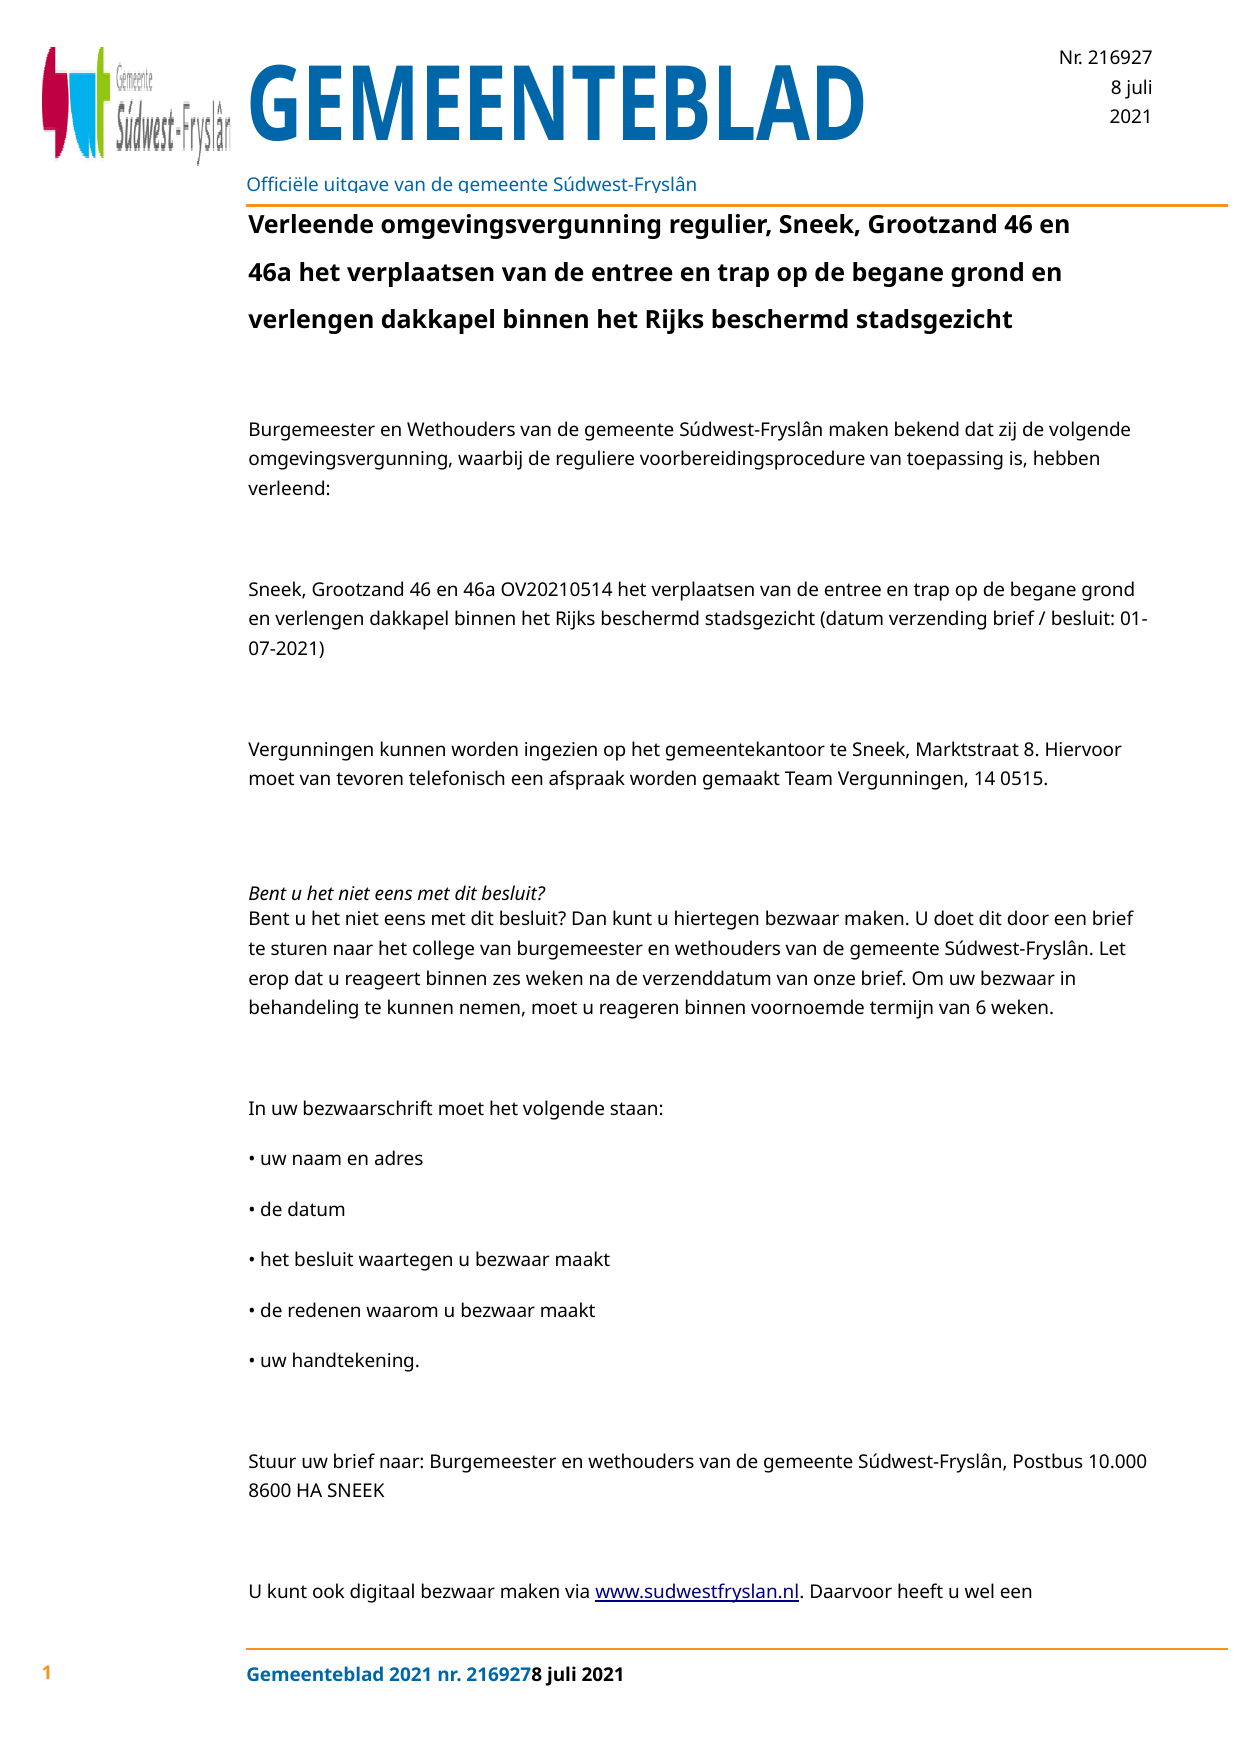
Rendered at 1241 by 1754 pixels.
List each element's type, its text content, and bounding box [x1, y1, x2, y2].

text U kunt ook digitaal bezwaar maken via www.sudwestfryslan.nl. Daarvoor heeft u wel een [248, 1578, 1152, 1604]
text • uw naam en adres [248, 1146, 1152, 1171]
text Vergunningen kunnen worden ingezien op het gemeentekantoor te Sneek, Marktstraat 8. Hiervoor moet van tevoren telefonisch een afspraak worden gemaakt Team Vergunningen, 14 0515. [248, 736, 1152, 791]
text Verleende omgevingsvergunning regulier, Sneek, Grootzand 46 en 46a het verplaatsen van de entree en trap op de begane grond en verlengen dakkapel binnen het Rijks beschermd stadsgezicht [248, 207, 1152, 336]
text • uw handtekening. [248, 1347, 1152, 1373]
picture [41, 47, 231, 172]
text Stuur uw brief naar: Burgemeester en wethouders van de gemeente Súdwest-Fryslân, Postbus 10.000 8600 HA SNEEK [248, 1448, 1152, 1503]
text • de redenen waarom u bezwaar maakt [248, 1297, 1152, 1323]
text • het besluit waartegen u bezwaar maakt [248, 1246, 1152, 1272]
text Burgemeester en Wethouders van de gemeente Súdwest-Fryslân maken bekend dat zij de volgende omgevingsvergunning, waarbij de reguliere voorbereidingsprocedure van toepassing is, hebben verleend: [248, 416, 1152, 501]
text Sneek, Grootzand 46 en 46a OV20210514 het verplaatsen van de entree en trap op de begane grond en verlengen dakkapel binnen het Rijks beschermd stadsgezicht (datum verzending brief / besluit: 01-07-2021) [248, 576, 1152, 661]
text Bent u het niet eens met dit besluit? Dan kunt u hiertegen bezwaar maken. U doet dit door een brief te sturen naar het college van burgemeester en wethouders van de gemeente Súdwest-Fryslân. Let erop dat u reageert binnen zes weken na de verzenddatum van onze brief. Om uw bezwaar in behandeling te kunnen nemen, moet u reageren binnen voornoemde termijn van 6 weken. [248, 906, 1152, 1020]
text In uw bezwaarschrift moet het volgende staan: [248, 1095, 1152, 1121]
text Bent u het niet eens met dit besluit? [248, 880, 1152, 906]
text • de datum [248, 1196, 1152, 1222]
